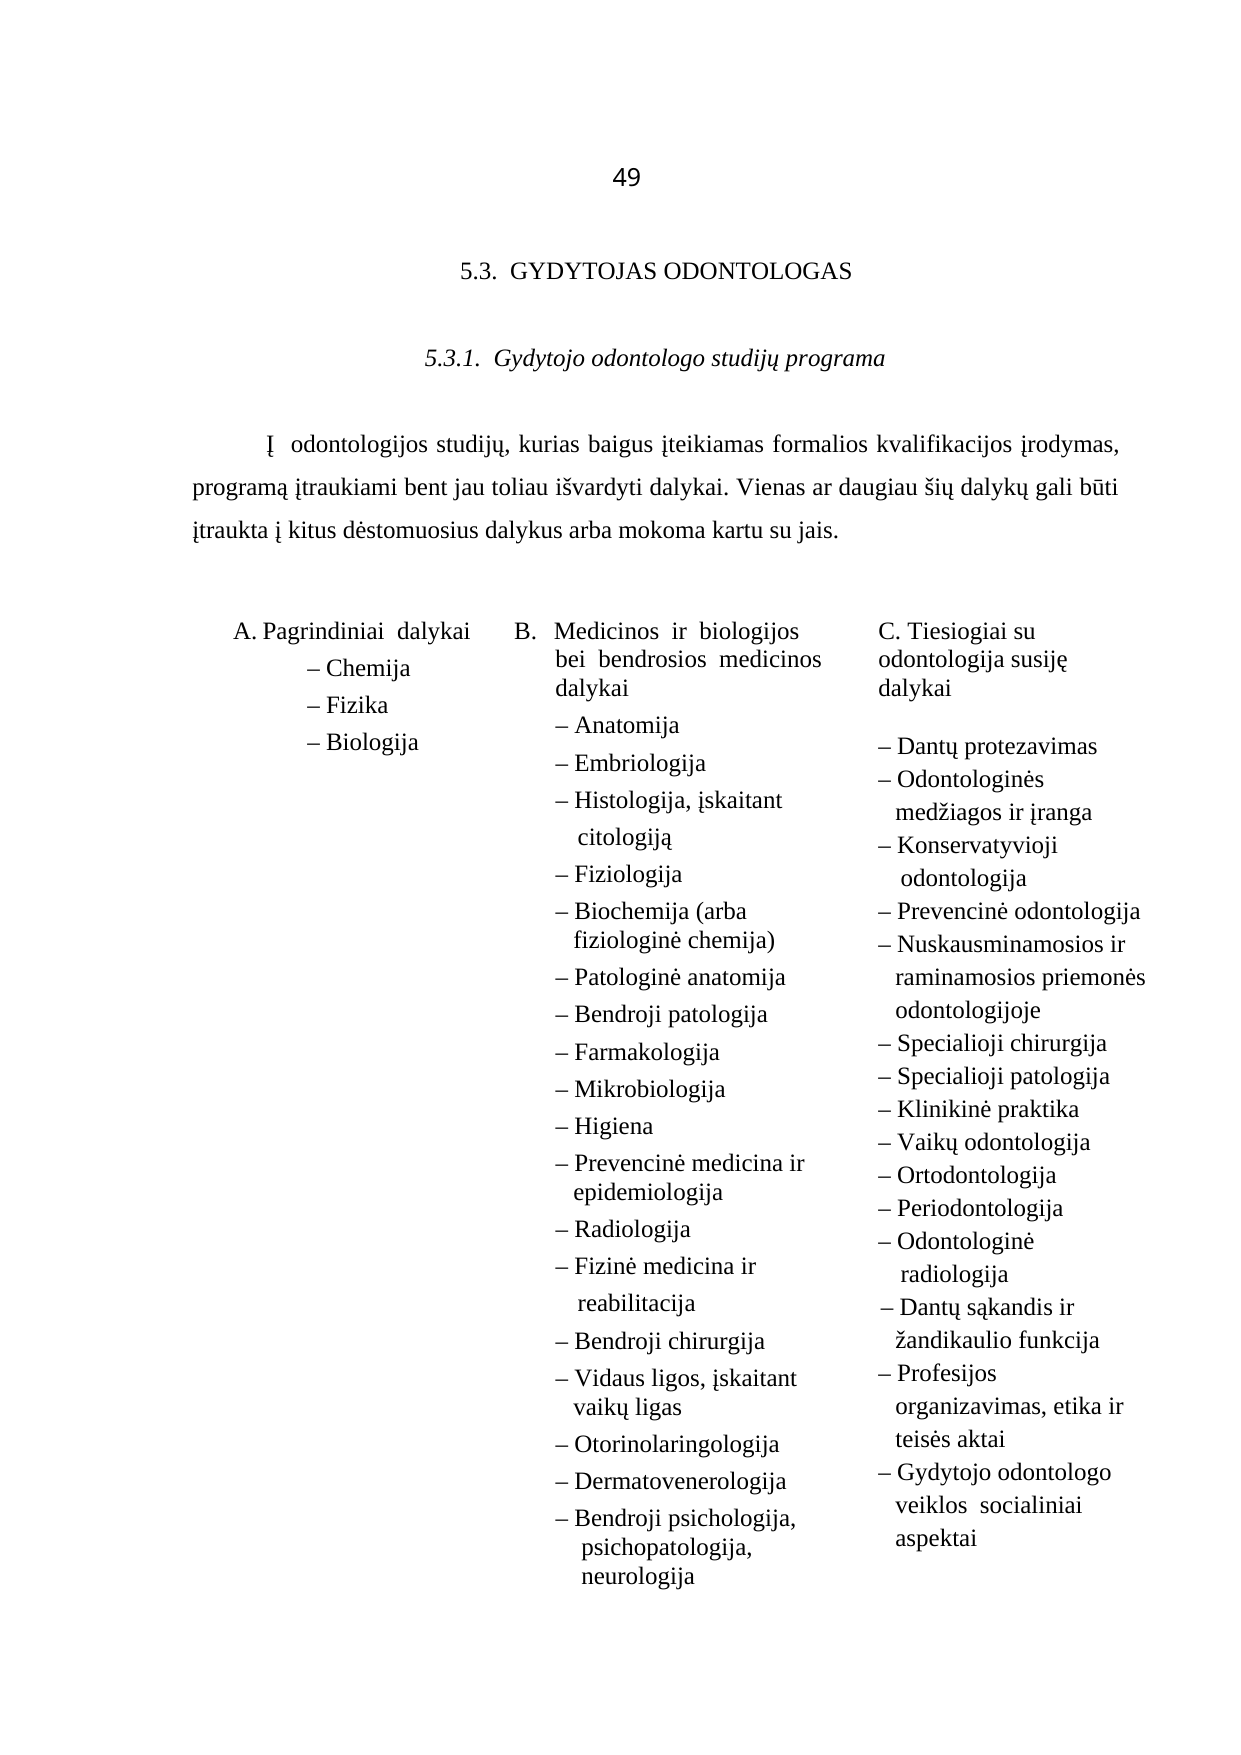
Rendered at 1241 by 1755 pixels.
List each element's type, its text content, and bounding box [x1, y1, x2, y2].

table_header A. Pagrindiniai dalykai – Chemija – Fizika – Biologija [194, 616, 503, 1597]
text 5.3. GYDYTOJAS ODONTOLOGAS [192, 256, 1120, 285]
text Į odontologijos studijų, kurias baigus įteikiamas formalios kvalifikacijos įrodymas, programą įtraukiami bent jau toliau išvardyti dalykai. Vienas ar daugiau šių dalykų gali būti įtraukta į kitus dėstomuosius dalykus arba mokoma kartu su jais. [192, 429, 1120, 544]
table_header B. Medicinos ir biologijos bei bendrosios medicinos dalykai – Anatomija – Embriologija – Histologija, įskaitant citologiją – Fiziologija – Biochemija (arba fiziologinė chemija) – Patologinė anatomija – Bendroji patologija – Farmakologija – Mikrobiologija – Higiena – Prevencinė medicina ir epidemiologija – Radiologija – Fizinė medicina ir reabilitacija – Bendroji chirurgija – Vidaus ligos, įskaitant vaikų ligas – Otorinolaringologija – Dermatovenerologija – Bendroji psichologija, psichopatologija, neurologija [503, 616, 825, 1597]
text 5.3.1. Gydytojo odontologo studijų programa [192, 343, 1120, 371]
table_header C. Tiesiogiai su odontologija susiję dalykai – Dantų protezavimas – Odontologinės medžiagos ir įranga – Konservatyvioji odontologija – Prevencinė odontologija – Nuskausminamosios ir raminamosios priemonės odontologijoje – Specialioji chirurgija – Specialioji patologija – Klinikinė praktika – Vaikų odontologija – Ortodontologija – Periodontologija – Odontologinė radiologija – Dantų sąkandis ir žandikaulio funkcija – Profesijos organizavimas, etika ir teisės aktai – Gydytojo odontologo veiklos socialiniai aspektai [825, 616, 1143, 1597]
